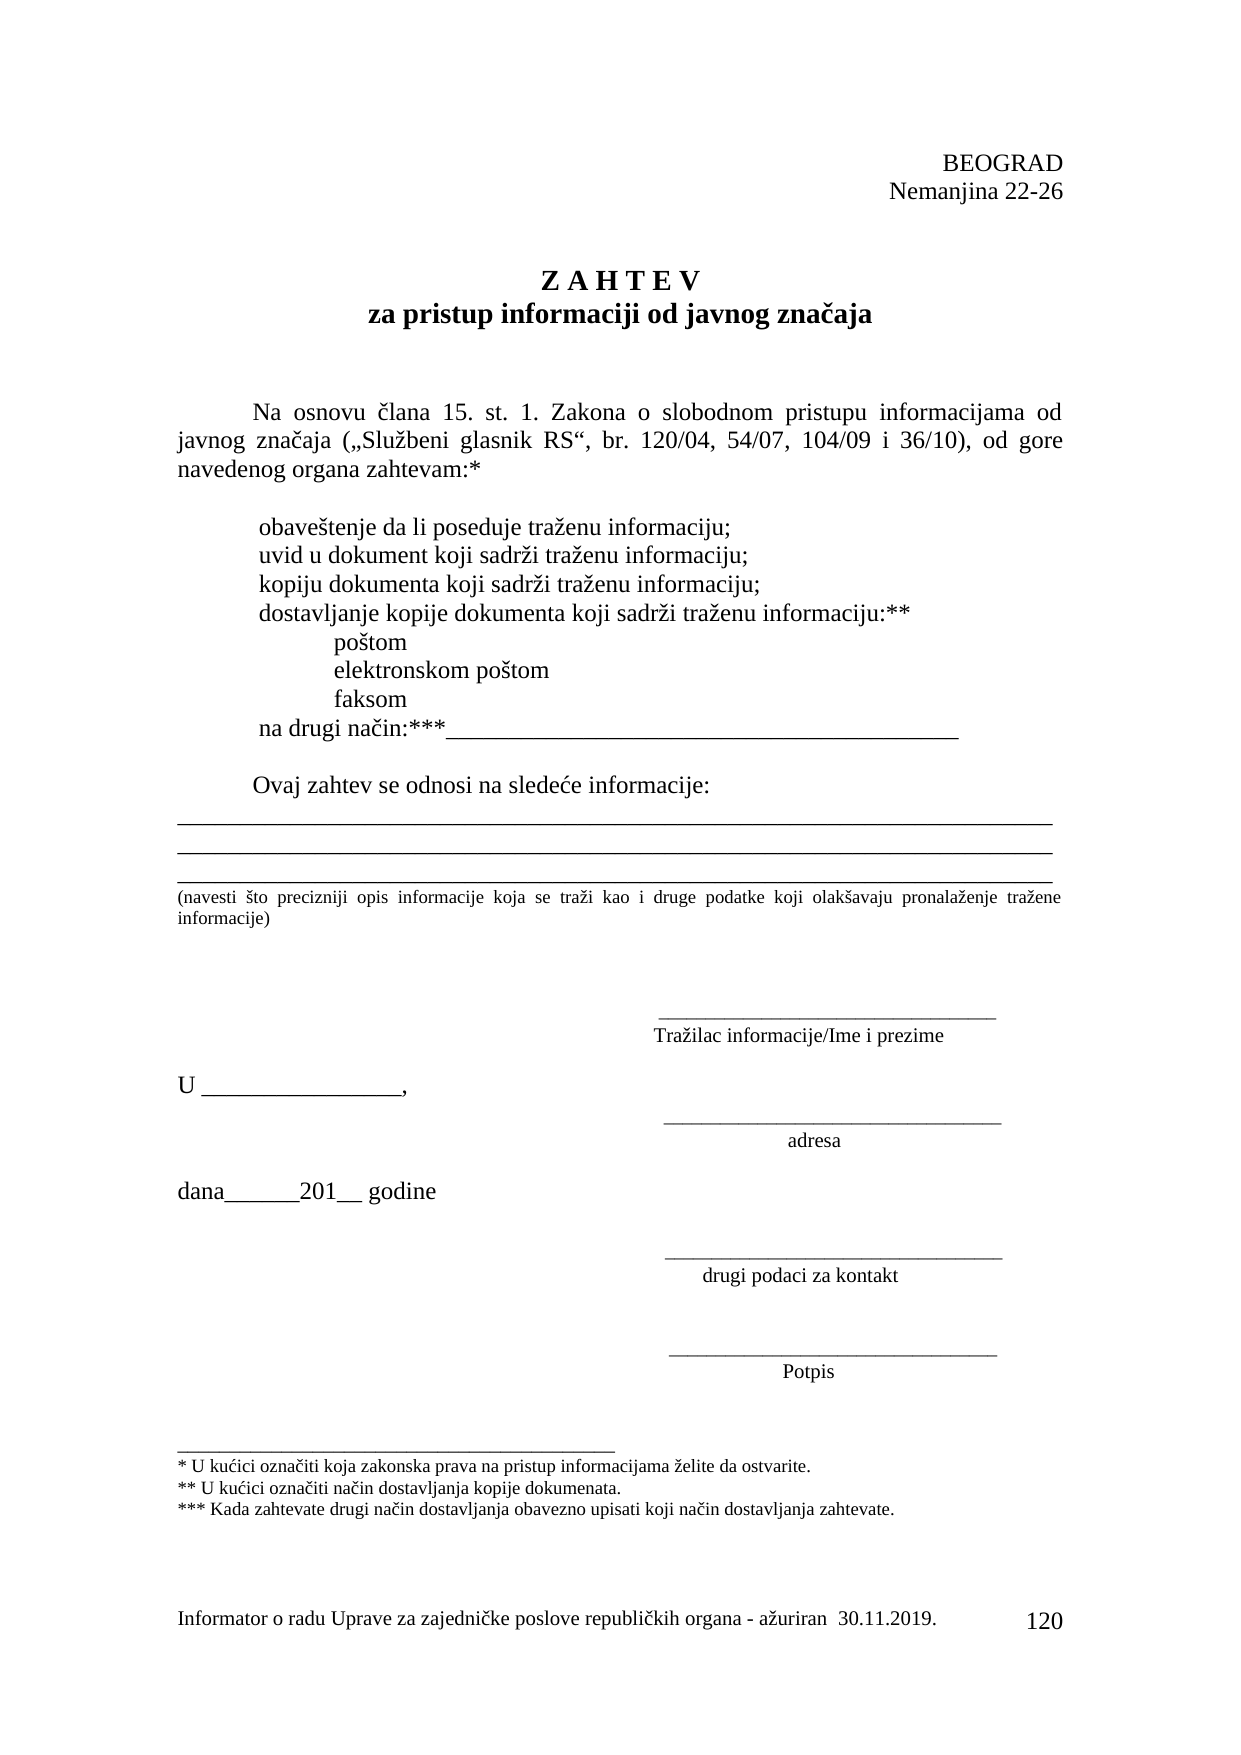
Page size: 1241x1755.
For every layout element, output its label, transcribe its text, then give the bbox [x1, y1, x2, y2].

text Na osnovu člana 15. st. 1. Zakona o slobodnom pristupu informacijama od javnog značaja („Službeni glasnik RS“, br. 120/04, 54/07, 104/09 i 36/10), od gore navedenog organa zahtevam:* [177, 397, 1063, 483]
text Potpis [177, 1359, 1063, 1383]
text (navesti što precizniji opis informacije koja se traži kao i druge podatke koji olakšavaju pronalaženje tražene informacije) [177, 886, 1063, 929]
text ⁫ kopiju dokumenta koji sadrži traženu informaciju; [177, 569, 1063, 598]
text BEOGRAD [177, 148, 1063, 176]
text za pristup informaciji od javnog značaja [177, 296, 1063, 330]
text drugi podaci za kontakt [177, 1262, 1063, 1287]
text ⁫ uvid u dokument koji sadrži traženu informaciju; [177, 541, 1063, 569]
text Z A H T E V [177, 263, 1063, 296]
text ⁫ faksom [252, 684, 1063, 713]
text adresa [177, 1128, 1063, 1152]
text ⁫ poštom [252, 627, 1063, 656]
text *** Kada zahtevate drugi način dostavlјanja obavezno upisati koji način dostavlјanja zahtevate. [177, 1498, 1063, 1520]
text __________________________________________ [177, 1431, 1063, 1455]
text Nemanjina 22-26 [177, 176, 1063, 205]
text * U kućici označiti koja zakonska prava na pristup informacijama želite da ostvarite. [177, 1455, 1063, 1477]
text ⁫ elektronskom poštom [252, 656, 1063, 684]
text ⁫ dostavlјanje kopije dokumenta koji sadrži traženu informaciju:** [177, 598, 1063, 627]
text ⁫ obaveštenje da li poseduje traženu informaciju; [177, 512, 1063, 541]
text __________________________________________________________________________________________________________________________________________________________________________________________________________________ [177, 799, 1063, 886]
text ⁫ na drugi način:***_________________________________________ [177, 713, 1063, 742]
text ** U kućici označiti način dostavlјanja kopije dokumenata. [177, 1477, 1063, 1498]
text ___________________________________ [177, 1311, 1063, 1359]
text U ________________, ____________________________________ [177, 1071, 1063, 1128]
text dana______201__ godine ____________________________________ [177, 1176, 1063, 1262]
text Ovaj zahtev se odnosi na sledeće informacije: [177, 771, 1063, 799]
text ____________________________________ [552, 974, 1063, 1022]
text Tražilac informacije/Ime i prezime [177, 1022, 1063, 1047]
